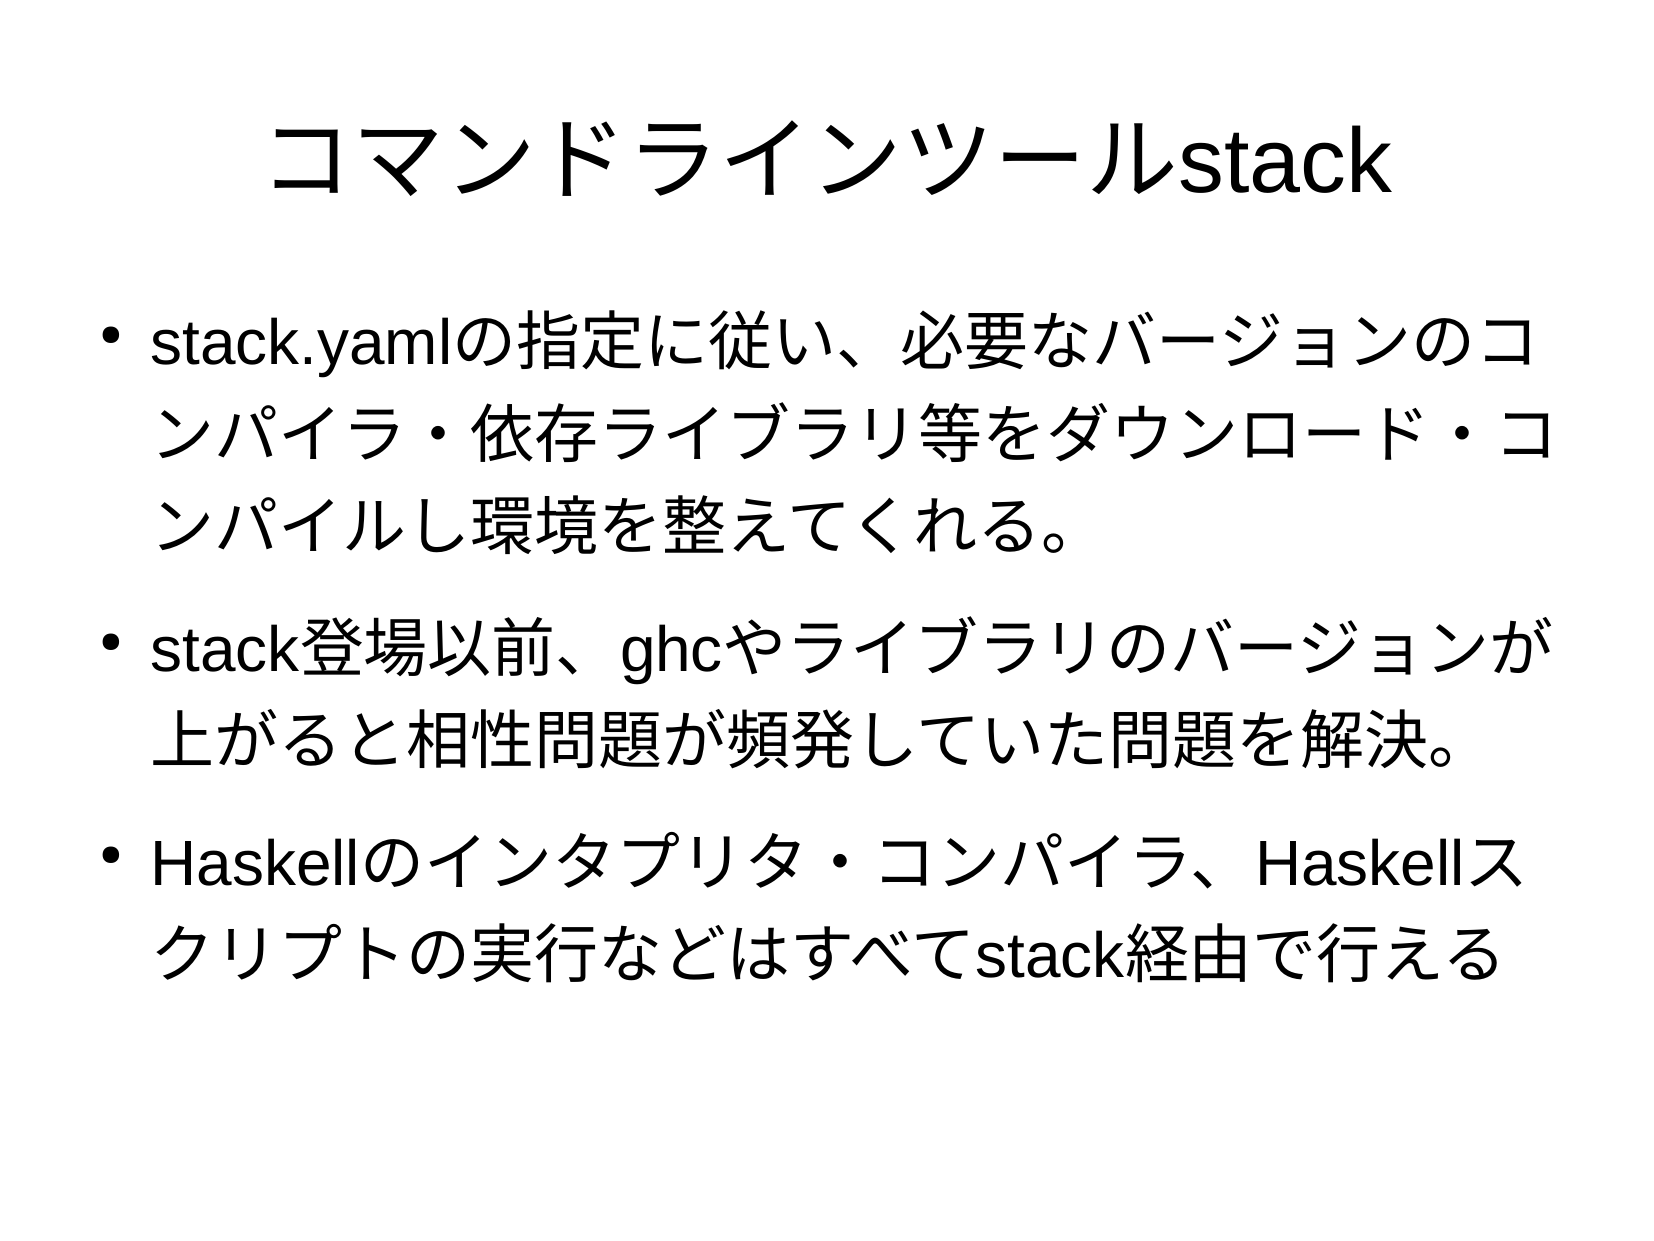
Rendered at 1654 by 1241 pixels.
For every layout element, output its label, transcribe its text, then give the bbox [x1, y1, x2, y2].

title コマンドラインツールstack [82, 49, 1571, 257]
list stack.yamlの指定に従い、必要なバージョンのコンパイラ・依存ライブラリ等をダウンロード・コンパイルし環境を整えてくれる。 stack登場以前、ghcやライブラリのバージョンが上がると相性問題が頻発していた問題を解決。 Haskellのインタプリタ・コンパイラ、Haskellスクリプトの実行などはすべてstack経由で行える [82, 290, 1571, 1010]
